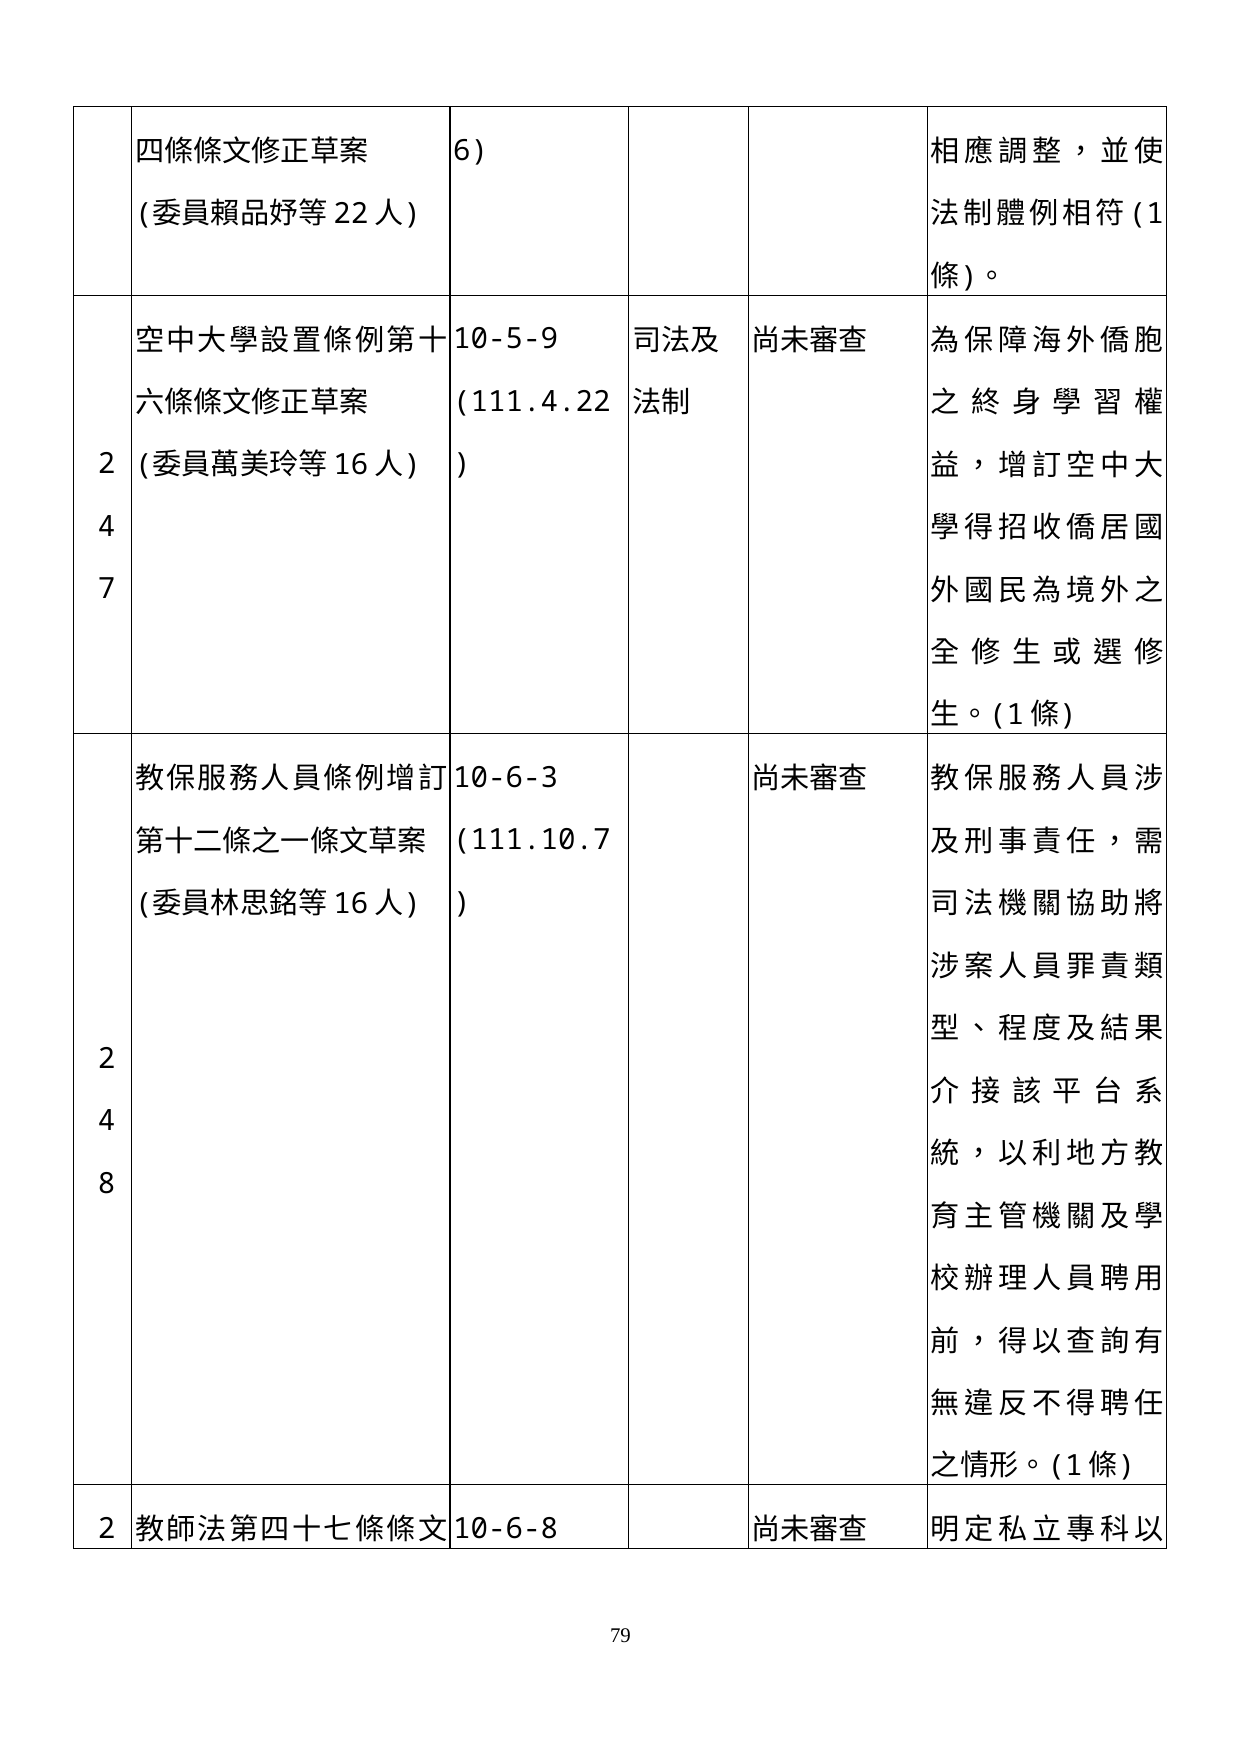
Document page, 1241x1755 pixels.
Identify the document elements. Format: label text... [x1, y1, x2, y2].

table_cell [74, 107, 131, 294]
table_cell [74, 1485, 131, 1548]
table_cell 教保服務人員涉及刑事責任，需司法機關協助將涉案人員罪責類型、程度及結果介接該平台系統，以利地方教育主管機關及學校辦理人員聘用前，得以查詢有無違反不得聘任之情形。(1條) [928, 734, 1166, 1484]
table_cell 6) [451, 107, 628, 294]
table_cell 明定私立專科以 [928, 1485, 1166, 1548]
table_cell 10-6-8 [451, 1485, 628, 1548]
table_cell 相應調整，並使法制體例相符(1條)。 [928, 107, 1166, 294]
table_cell 教保服務人員條例增訂第十二條之一條文草案 (委員林思銘等16人) [132, 734, 449, 1484]
table_cell [74, 296, 131, 733]
table_cell [749, 107, 927, 294]
table_cell [74, 734, 131, 1484]
table_cell 10-5-9 (111.4.22) [451, 296, 628, 733]
table_cell 尚未審查 [749, 296, 927, 733]
table_cell 10-6-3 (111.10.7) [451, 734, 628, 1484]
table_cell [629, 107, 748, 294]
table_cell 尚未審查 [749, 734, 927, 1484]
table_cell 尚未審查 [749, 1485, 927, 1548]
table_cell 四條條文修正草案 (委員賴品妤等22人) [132, 107, 449, 294]
table_cell [629, 1485, 748, 1548]
table_cell 教師法第四十七條條文 [132, 1485, 449, 1548]
table_cell 為保障海外僑胞之終身學習權益，增訂空中大學得招收僑居國外國民為境外之全修生或選修生。(1條) [928, 296, 1166, 733]
table_cell 空中大學設置條例第十六條條文修正草案 (委員萬美玲等16人) [132, 296, 449, 733]
table_cell [629, 734, 748, 1484]
table_cell 司法及法制 [629, 296, 748, 733]
